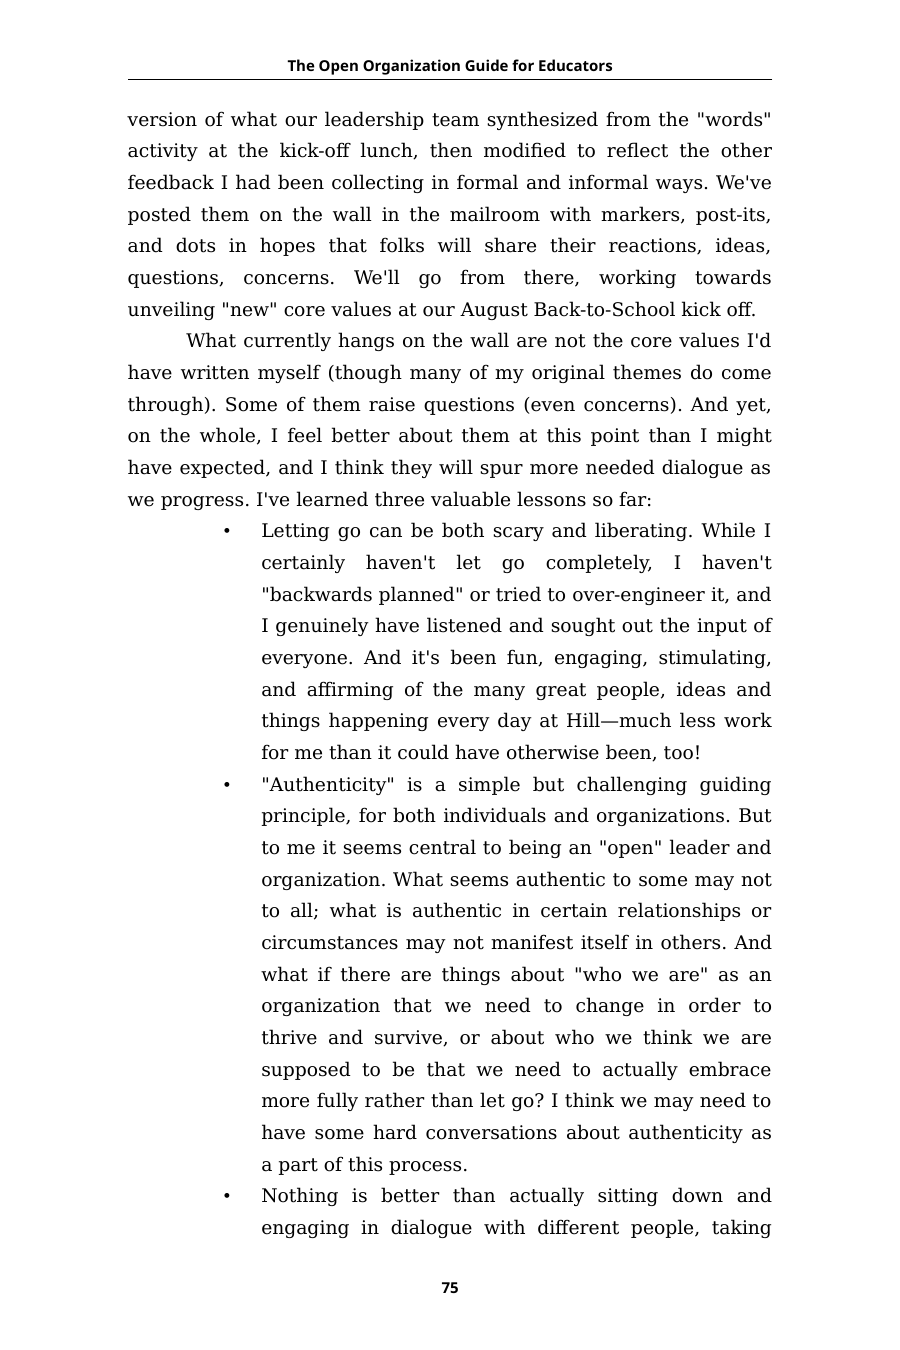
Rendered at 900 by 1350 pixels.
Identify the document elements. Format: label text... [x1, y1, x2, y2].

list Letting go can be both scary and liberating. While I certainly haven't let go completely, I haven't "backwards planned" or tried to over-engineer it, and I genuinely have listened and sought out the input of everyone. And it's been fun, engaging, stimulating, and affirming of the many great people, ideas and things happening every day at Hill—much less work for me than it could have otherwise been, too! [223, 520, 772, 764]
text What currently hangs on the wall are not the core values I'd have written myself (though many of my original themes do come through). Some of them raise questions (even concerns). And yet, on the whole, I feel better about them at this point than I might have expected, and I think they will spur more needed dialogue as we progress. I've learned three valuable lessons so far: [127, 330, 772, 511]
list Nothing is better than actually sitting down and engaging in dialogue with different people, taking [223, 1185, 772, 1239]
text version of what our leadership team synthesized from the "words" activity at the kick-off lunch, then modified to reflect the other feedback I had been collecting in formal and informal ways. We've posted them on the wall in the mailroom with markers, post-its, and dots in hopes that folks will share their reactions, ideas, questions, concerns. We'll go from there, working towards unveiling "new" core values at our August Back-to-School kick off. [127, 109, 772, 321]
list "Authenticity" is a simple but challenging guiding principle, for both individuals and organizations. But to me it seems central to being an "open" leader and organization. What seems authentic to some may not to all; what is authentic in certain relationships or circumstances may not manifest itself in others. And what if there are things about "who we are" as an organization that we need to change in order to thrive and survive, or about who we think we are supposed to be that we need to actually embrace more fully rather than let go? I think we may need to have some hard conversations about authenticity as a part of this process. [223, 774, 772, 1176]
